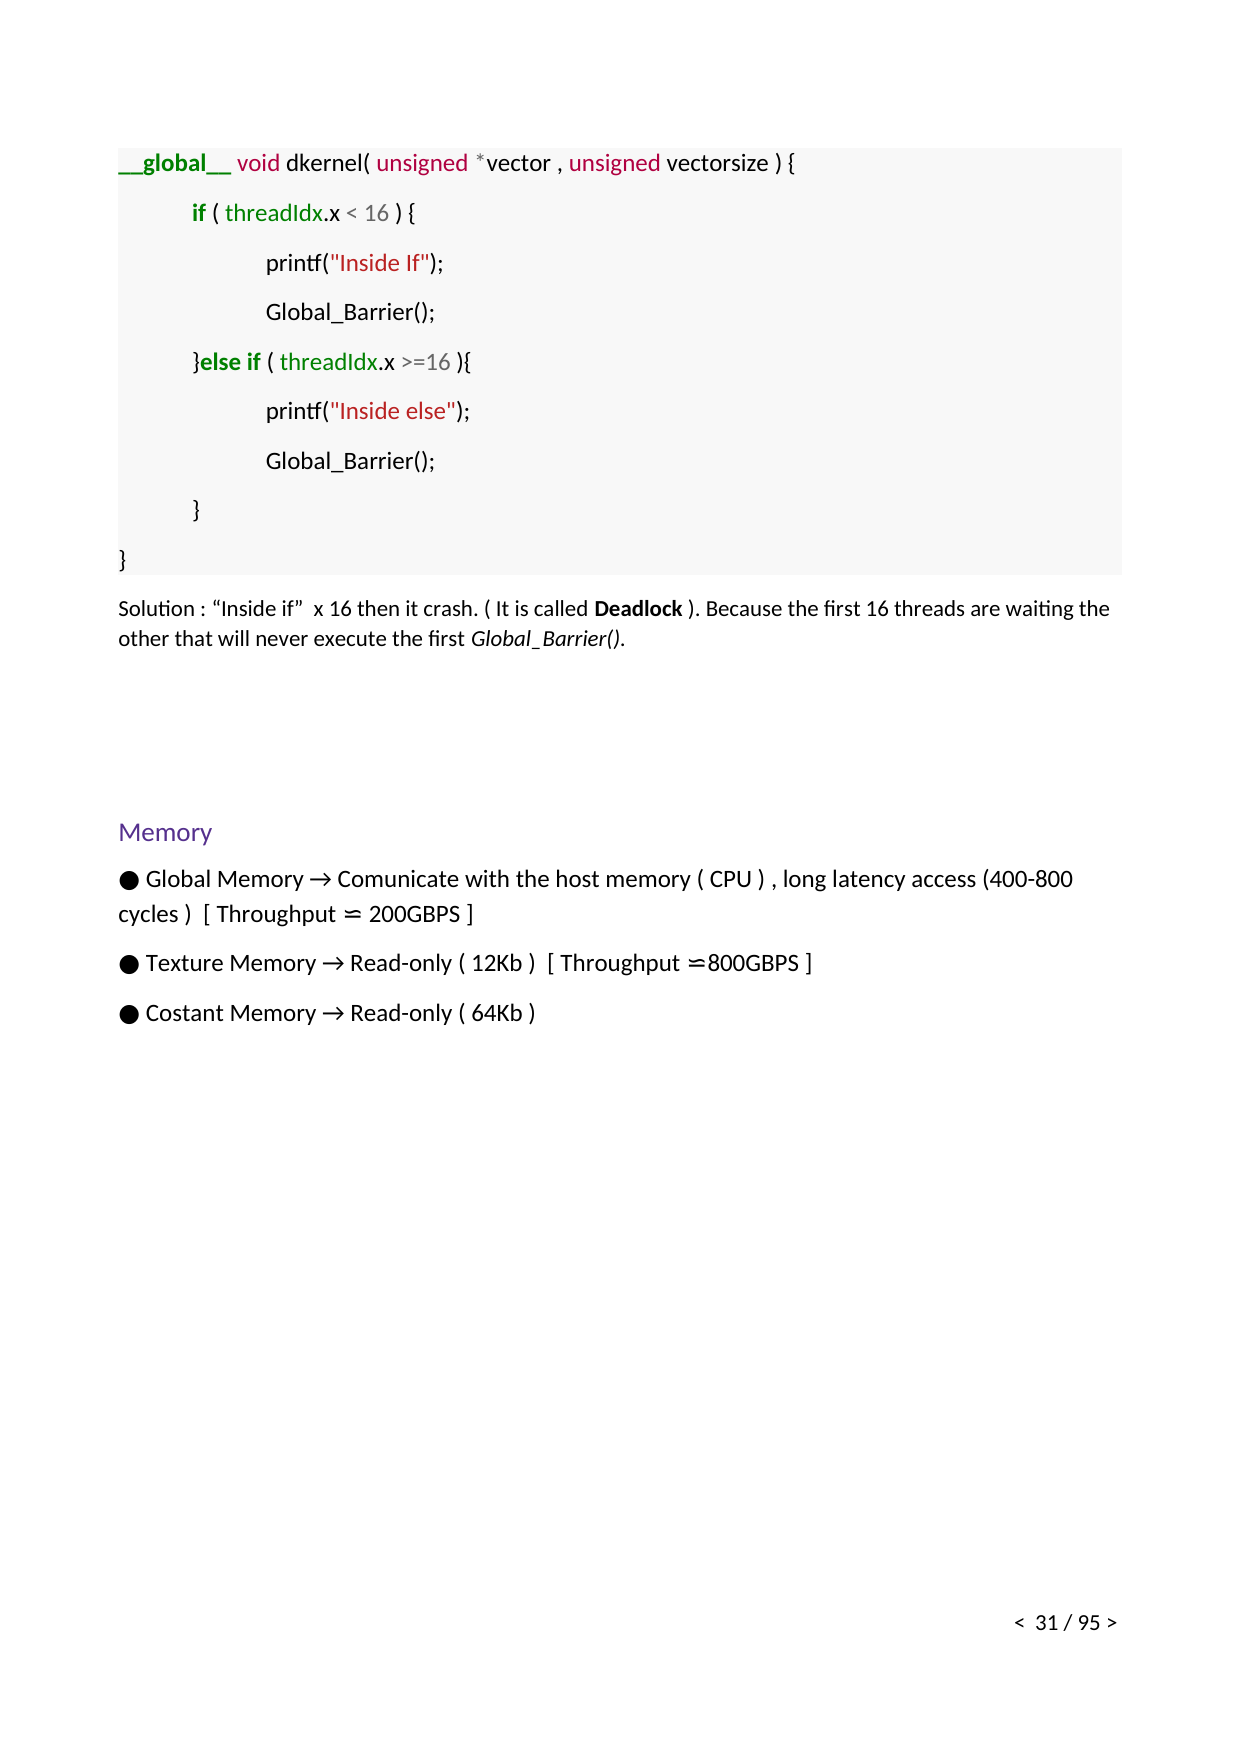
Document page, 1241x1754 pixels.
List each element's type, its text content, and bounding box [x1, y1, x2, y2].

text printf("Inside If"); [118, 247, 1122, 277]
text } [118, 544, 1122, 575]
text ● Global Memory → Comunicate with the host memory ( CPU ) , long latency access (400-800 cycles ) [ Throughput ⋍ 200GBPS ] [118, 863, 1122, 928]
text Solution : “Inside if” x 16 then it crash. ( It is called Deadlock ). Because the first 16 threads are waiting the other that will never execute the first Global_Barrier(). [118, 594, 1122, 652]
text ● Costant Memory → Read-only ( 64Kb ) [118, 997, 1122, 1027]
subtitle Memory [118, 815, 1122, 848]
text __global__ void dkernel( unsigned *vector , unsigned vectorsize ) { [118, 148, 1122, 178]
text Global_Barrier(); [118, 445, 1122, 476]
text ● Texture Memory → Read-only ( 12Kb ) [ Throughput ⋍800GBPS ] [118, 947, 1122, 978]
text } [118, 495, 1122, 525]
text Global_Barrier(); [118, 296, 1122, 327]
text printf("Inside else"); [118, 396, 1122, 426]
text }else if ( threadIdx.x >=16 ){ [118, 346, 1122, 376]
text if ( threadIdx.x < 16 ) { [118, 197, 1122, 228]
